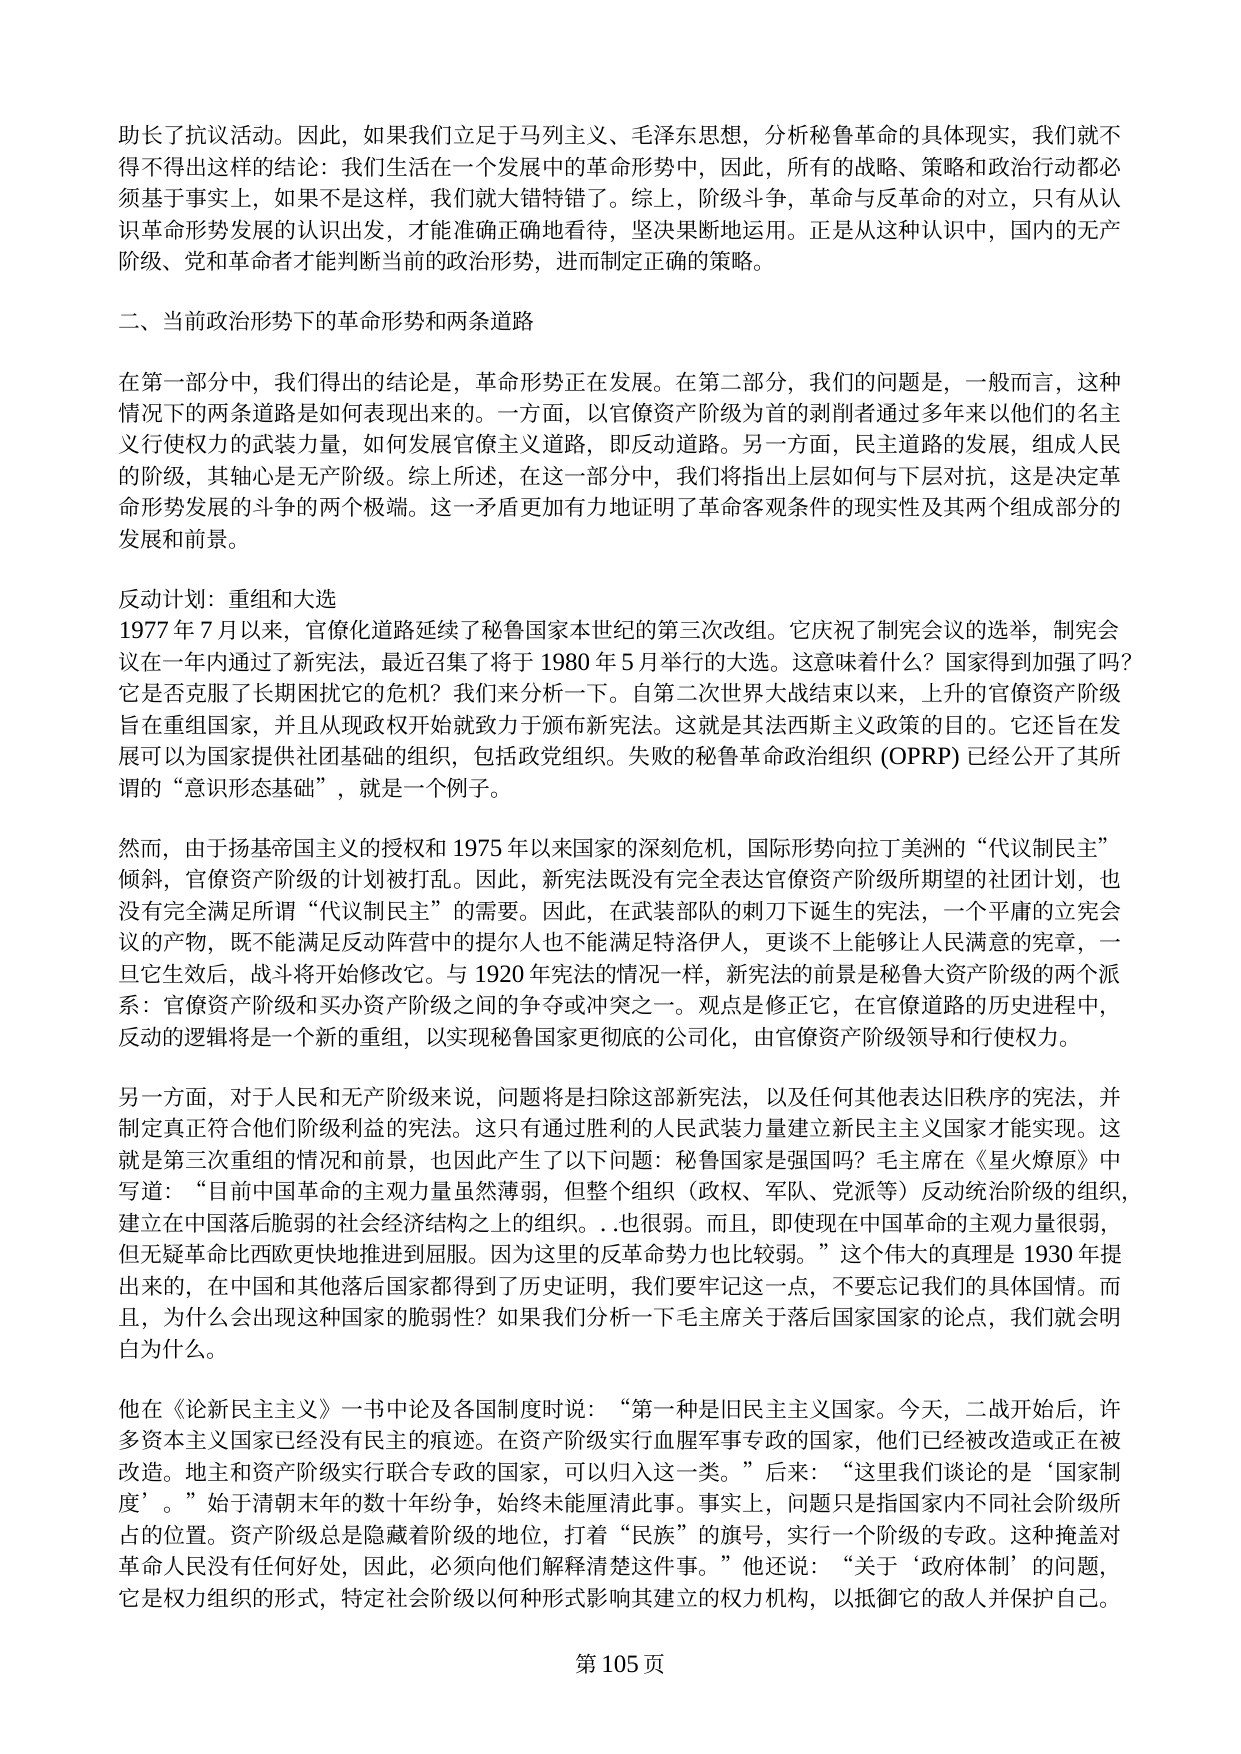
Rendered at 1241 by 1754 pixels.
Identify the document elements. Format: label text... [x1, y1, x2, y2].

text 另一方面，对于人民和无产阶级来说，问题将是扫除这部新宪法，以及任何其他表达旧秩序的宪法，并制定真正符合他们阶级利益的宪法。这只有通过胜利的人民武装力量建立新民主主义国家才能实现。这就是第三次重组的情况和前景，也因此产生了以下问题：秘鲁国家是强国吗？毛主席在《星火燎原》中写道：“目前中国革命的主观力量虽然薄弱，但整个组织（政权、军队、党派等）反动统治阶级的组织，建立在中国落后脆弱的社会经济结构之上的组织。. .也很弱。而且，即使现在中国革命的主观力量很弱，但无疑革命比西欧更快地推进到屈服。因为这里的反革命势力也比较弱。”这个伟大的真理是1930年提出来的，在中国和其他落后国家都得到了历史证明，我们要牢记这一点，不要忘记我们的具体国情。而且，为什么会出现这种国家的脆弱性？如果我们分析一下毛主席关于落后国家国家的论点，我们就会明白为什么。 [118, 1080, 1122, 1363]
text 助长了抗议活动。因此，如果我们立足于马列主义、毛泽东思想，分析秘鲁革命的具体现实，我们就不得不得出这样的结论：我们生活在一个发展中的革命形势中，因此，所有的战略、策略和政治行动都必须基于事实上，如果不是这样，我们就大错特错了。综上，阶级斗争，革命与反革命的对立，只有从认识革命形势发展的认识出发，才能准确正确地看待，坚决果断地运用。正是从这种认识中，国内的无产阶级、党和革命者才能判断当前的政治形势，进而制定正确的策略。 [118, 118, 1122, 276]
text 1977年7月以来，官僚化道路延续了秘鲁国家本世纪的第三次改组。它庆祝了制宪会议的选举，制宪会议在一年内通过了新宪法，最近召集了将于1980年5月举行的大选。这意味着什么？国家得到加强了吗？它是否克服了长期困扰它的危机？我们来分析一下。自第二次世界大战结束以来，上升的官僚资产阶级旨在重组国家，并且从现政权开始就致力于颁布新宪法。这就是其法西斯主义政策的目的。它还旨在发展可以为国家提供社团基础的组织，包括政党组织。失败的秘鲁革命政治组织 (OPRP) 已经公开了其所谓的“意识形态基础”，就是一个例子。 [118, 614, 1122, 802]
text 他在《论新民主主义》一书中论及各国制度时说：“第一种是旧民主主义国家。今天，二战开始后，许多资本主义国家已经没有民主的痕迹。在资产阶级实行血腥军事专政的国家，他们已经被改造或正在被改造。地主和资产阶级实行联合专政的国家，可以归入这一类。”后来：“这里我们谈论的是‘国家制度’。”始于清朝末年的数十年纷争，始终未能厘清此事。事实上，问题只是指国家内不同社会阶级所占的位置。资产阶级总是隐藏着阶级的地位，打着“民族”的旗号，实行一个阶级的专政。这种掩盖对革命人民没有任何好处，因此，必须向他们解释清楚这件事。”他还说：“关于‘政府体制’的问题，它是权力组织的形式，特定社会阶级以何种形式影响其建立的权力机构，以抵御它的敌人并保护自己。 [118, 1392, 1122, 1612]
text 反动计划：重组和大选 [118, 582, 1122, 614]
text 二、当前政治形势下的革命形势和两条道路 [118, 304, 1122, 336]
text 然而，由于扬基帝国主义的授权和1975年以来国家的深刻危机，国际形势向拉丁美洲的“代议制民主”倾斜，官僚资产阶级的计划被打乱。因此，新宪法既没有完全表达官僚资产阶级所期望的社团计划，也没有完全满足所谓“代议制民主”的需要。因此，在武装部队的刺刀下诞生的宪法，一个平庸的立宪会议的产物，既不能满足反动阵营中的提尔人也不能满足特洛伊人，更谈不上能够让人民满意的宪章，一旦它生效后，战斗将开始修改它。与1920年宪法的情况一样，新宪法的前景是秘鲁大资产阶级的两个派系：官僚资产阶级和买办资产阶级之间的争夺或冲突之一。观点是修正它，在官僚道路的历史进程中，反动的逻辑将是一个新的重组，以实现秘鲁国家更彻底的公司化，由官僚资产阶级领导和行使权力。 [118, 831, 1122, 1051]
text 在第一部分中，我们得出的结论是，革命形势正在发展。在第二部分，我们的问题是，一般而言，这种情况下的两条道路是如何表现出来的。一方面，以官僚资产阶级为首的剥削者通过多年来以他们的名主义行使权力的武装力量，如何发展官僚主义道路，即反动道路。另一方面，民主道路的发展，组成人民的阶级，其轴心是无产阶级。综上所述，在这一部分中，我们将指出上层如何与下层对抗，这是决定革命形势发展的斗争的两个极端。这一矛盾更加有力地证明了革命客观条件的现实性及其两个组成部分的发展和前景。 [118, 365, 1122, 553]
